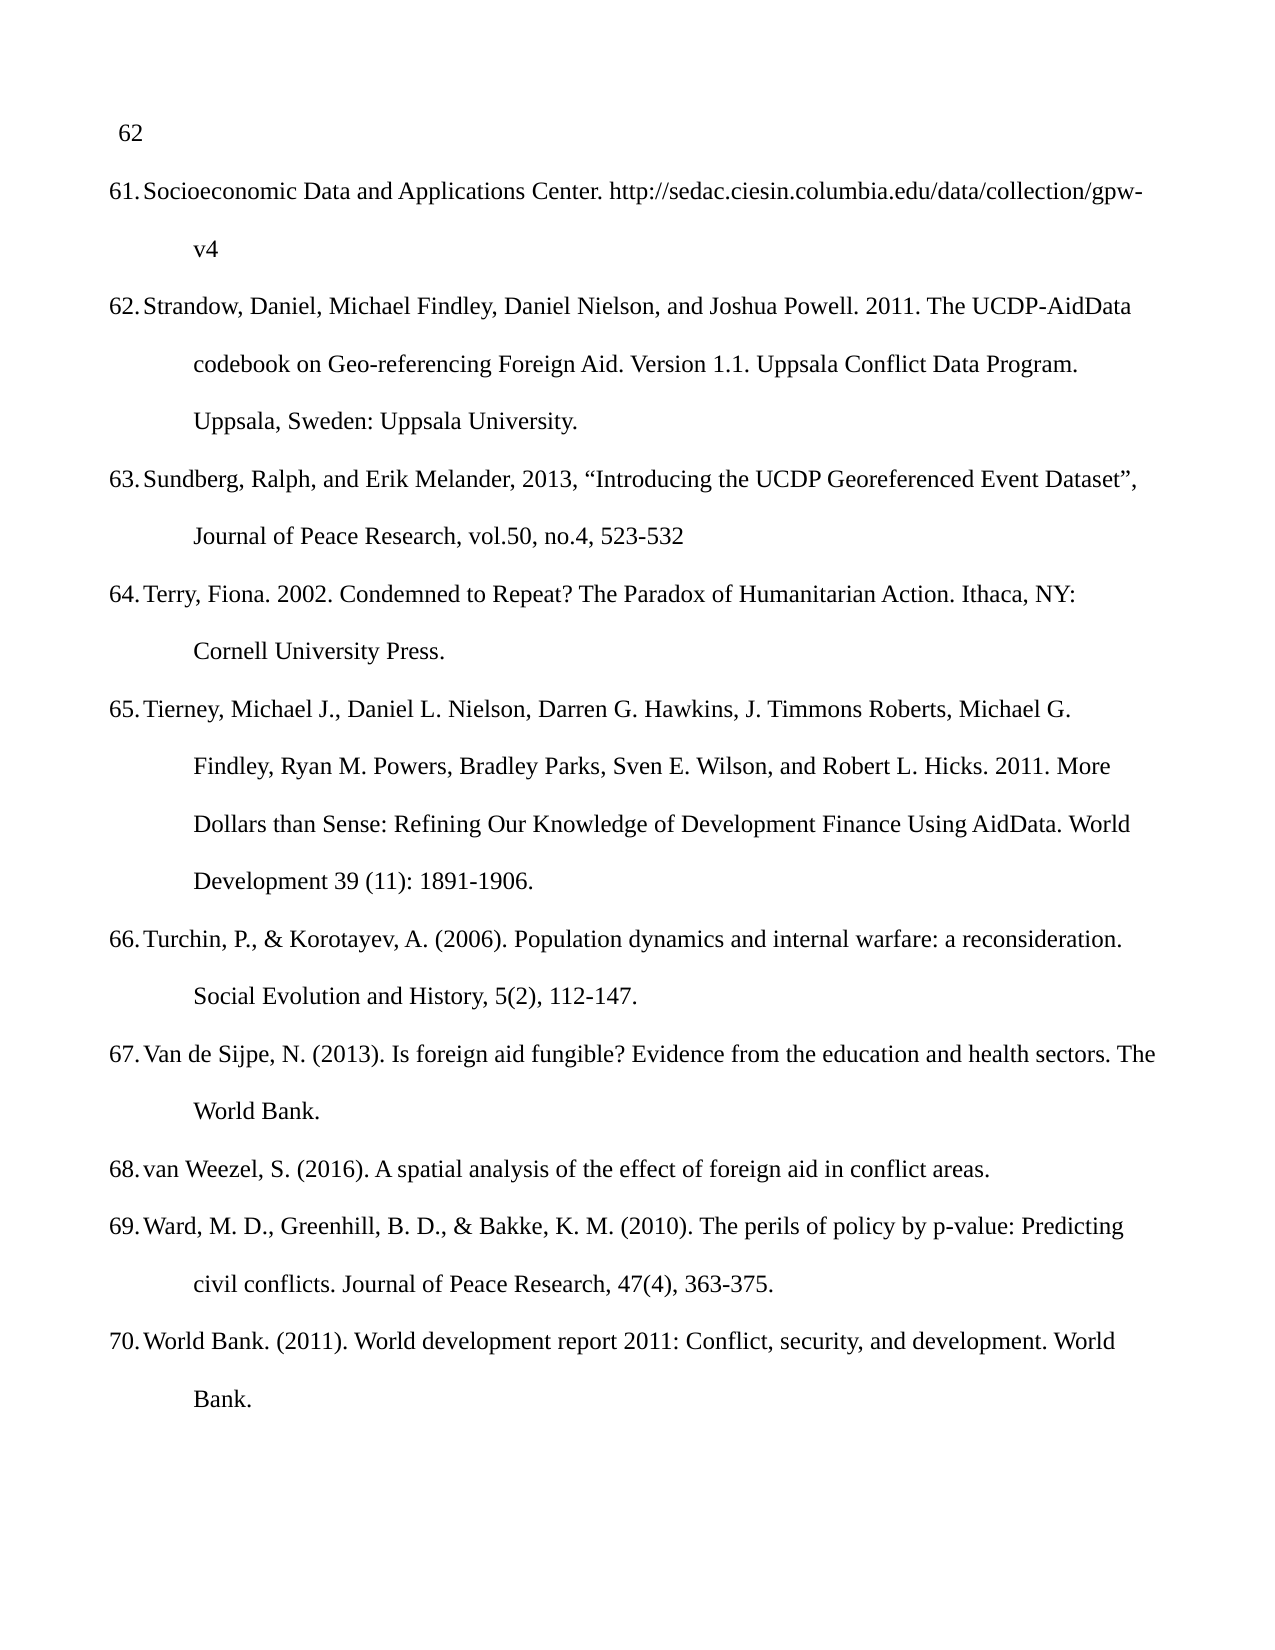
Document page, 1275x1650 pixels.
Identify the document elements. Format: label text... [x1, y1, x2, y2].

list Ward, M. D., Greenhill, B. D., & Bakke, K. M. (2010). The perils of policy by p-value: Predicting civil conflicts. Journal of Peace Research, 47(4), 363-375. [109, 1211, 1157, 1298]
list Terry, Fiona. 2002. Condemned to Repeat? The Paradox of Humanitarian Action. Ithaca, NY: Cornell University Press. [109, 579, 1157, 665]
list Tierney, Michael J., Daniel L. Nielson, Darren G. Hawkins, J. Timmons Roberts, Michael G. Findley, Ryan M. Powers, Bradley Parks, Sven E. Wilson, and Robert L. Hicks. 2011. More Dollars than Sense: Refining Our Knowledge of Development Finance Using AidData. World Development 39 (11): 1891-1906. [109, 694, 1157, 895]
list Van de Sijpe, N. (2013). Is foreign aid fungible? Evidence from the education and health sectors. The World Bank. [109, 1039, 1157, 1125]
list Sundberg, Ralph, and Erik Melander, 2013, “Introducing the UCDP Georeferenced Event Dataset”, Journal of Peace Research, vol.50, no.4, 523-532 [109, 464, 1157, 550]
list Turchin, P., & Korotayev, A. (2006). Population dynamics and internal warfare: a reconsideration. Social Evolution and History, 5(2), 112-147. [109, 924, 1157, 1010]
list Socioeconomic Data and Applications Center. http://sedac.ciesin.columbia.edu/data/collection/gpw-v4 [109, 176, 1157, 263]
list Strandow, Daniel, Michael Findley, Daniel Nielson, and Joshua Powell. 2011. The UCDP-AidData codebook on Geo-referencing Foreign Aid. Version 1.1. Uppsala Conflict Data Program. Uppsala, Sweden: Uppsala University. [109, 291, 1157, 435]
list van Weezel, S. (2016). A spatial analysis of the effect of foreign aid in conflict areas. [109, 1154, 1157, 1183]
list World Bank. (2011). World development report 2011: Conflict, security, and development. World Bank. [109, 1326, 1157, 1413]
